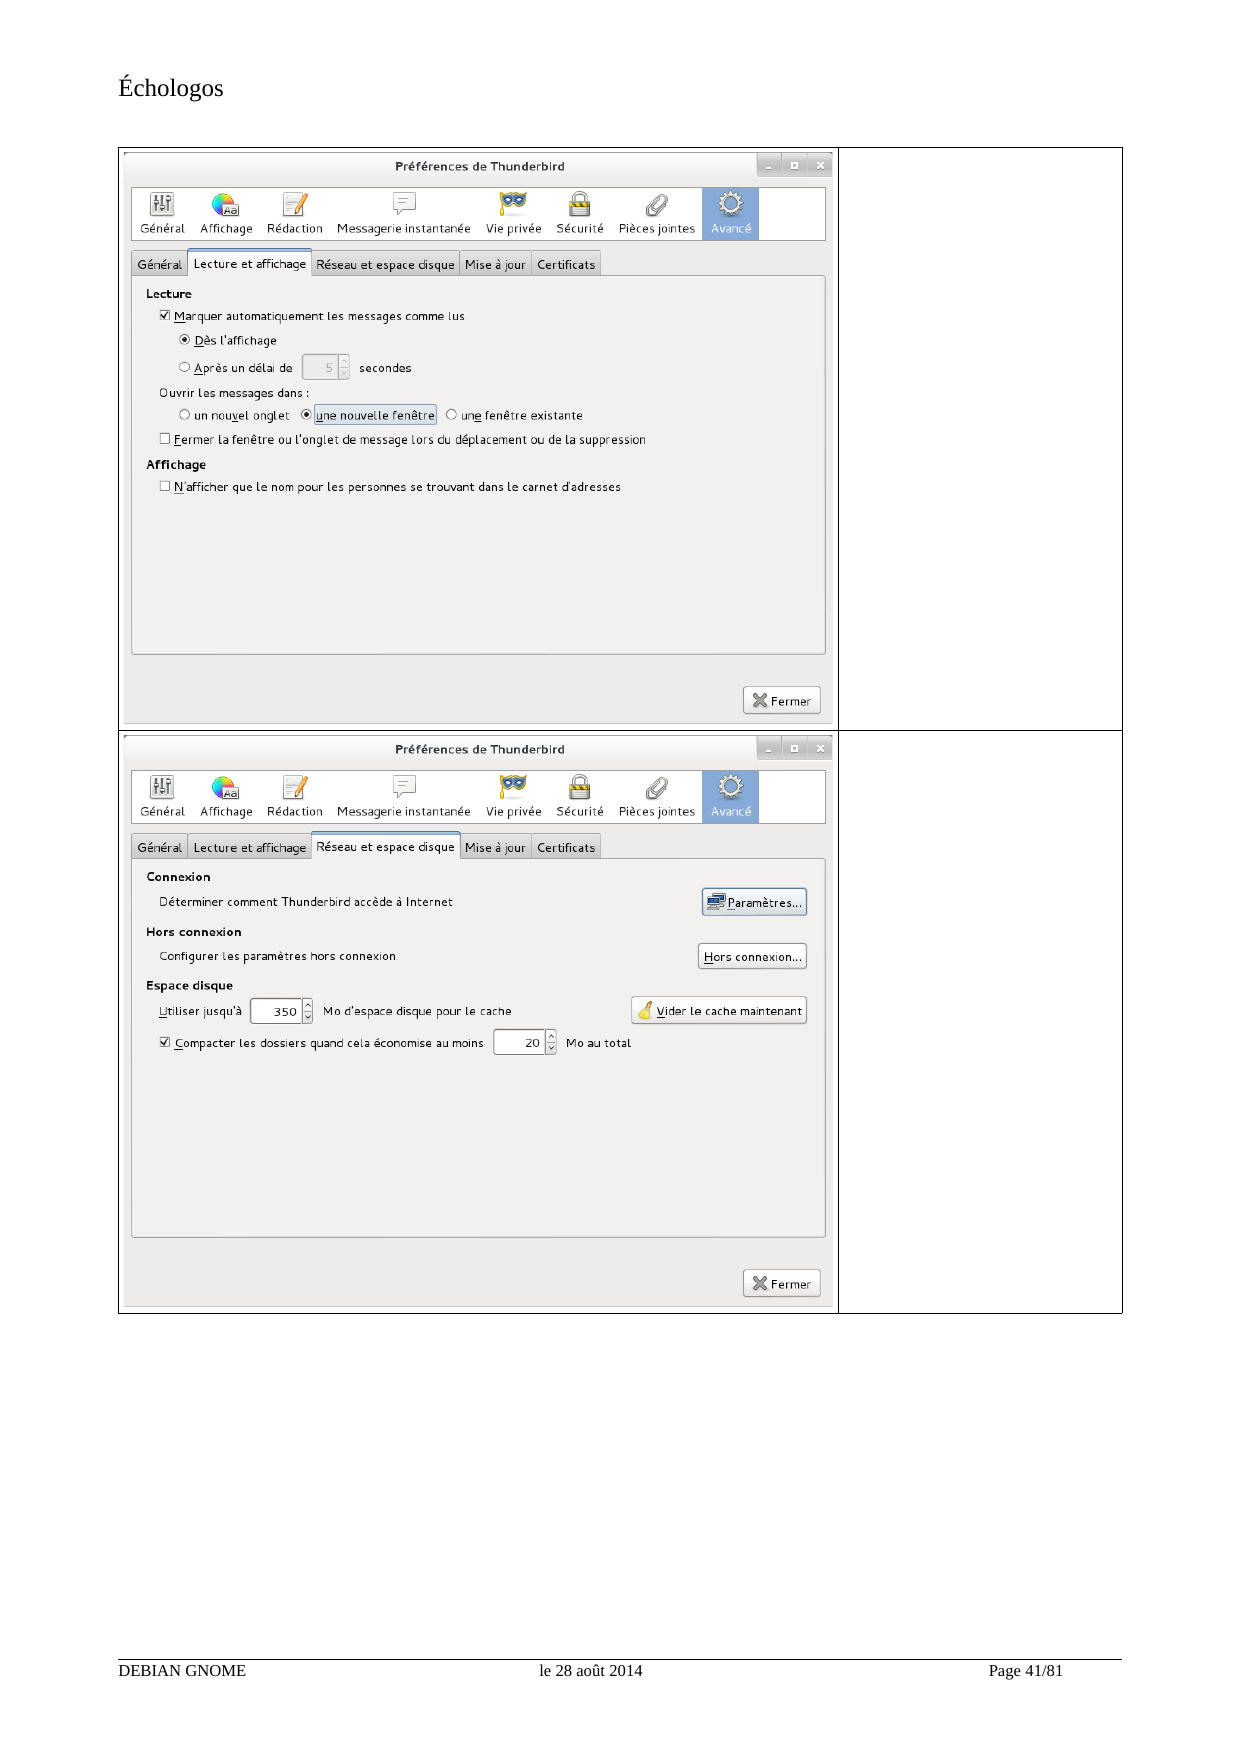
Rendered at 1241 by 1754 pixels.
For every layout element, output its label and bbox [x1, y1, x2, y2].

picture [123, 735, 833, 1307]
picture [123, 152, 833, 724]
table_cell [119, 148, 838, 730]
table_cell [839, 731, 1122, 1313]
table_cell [119, 731, 838, 1313]
table_cell [839, 148, 1122, 730]
